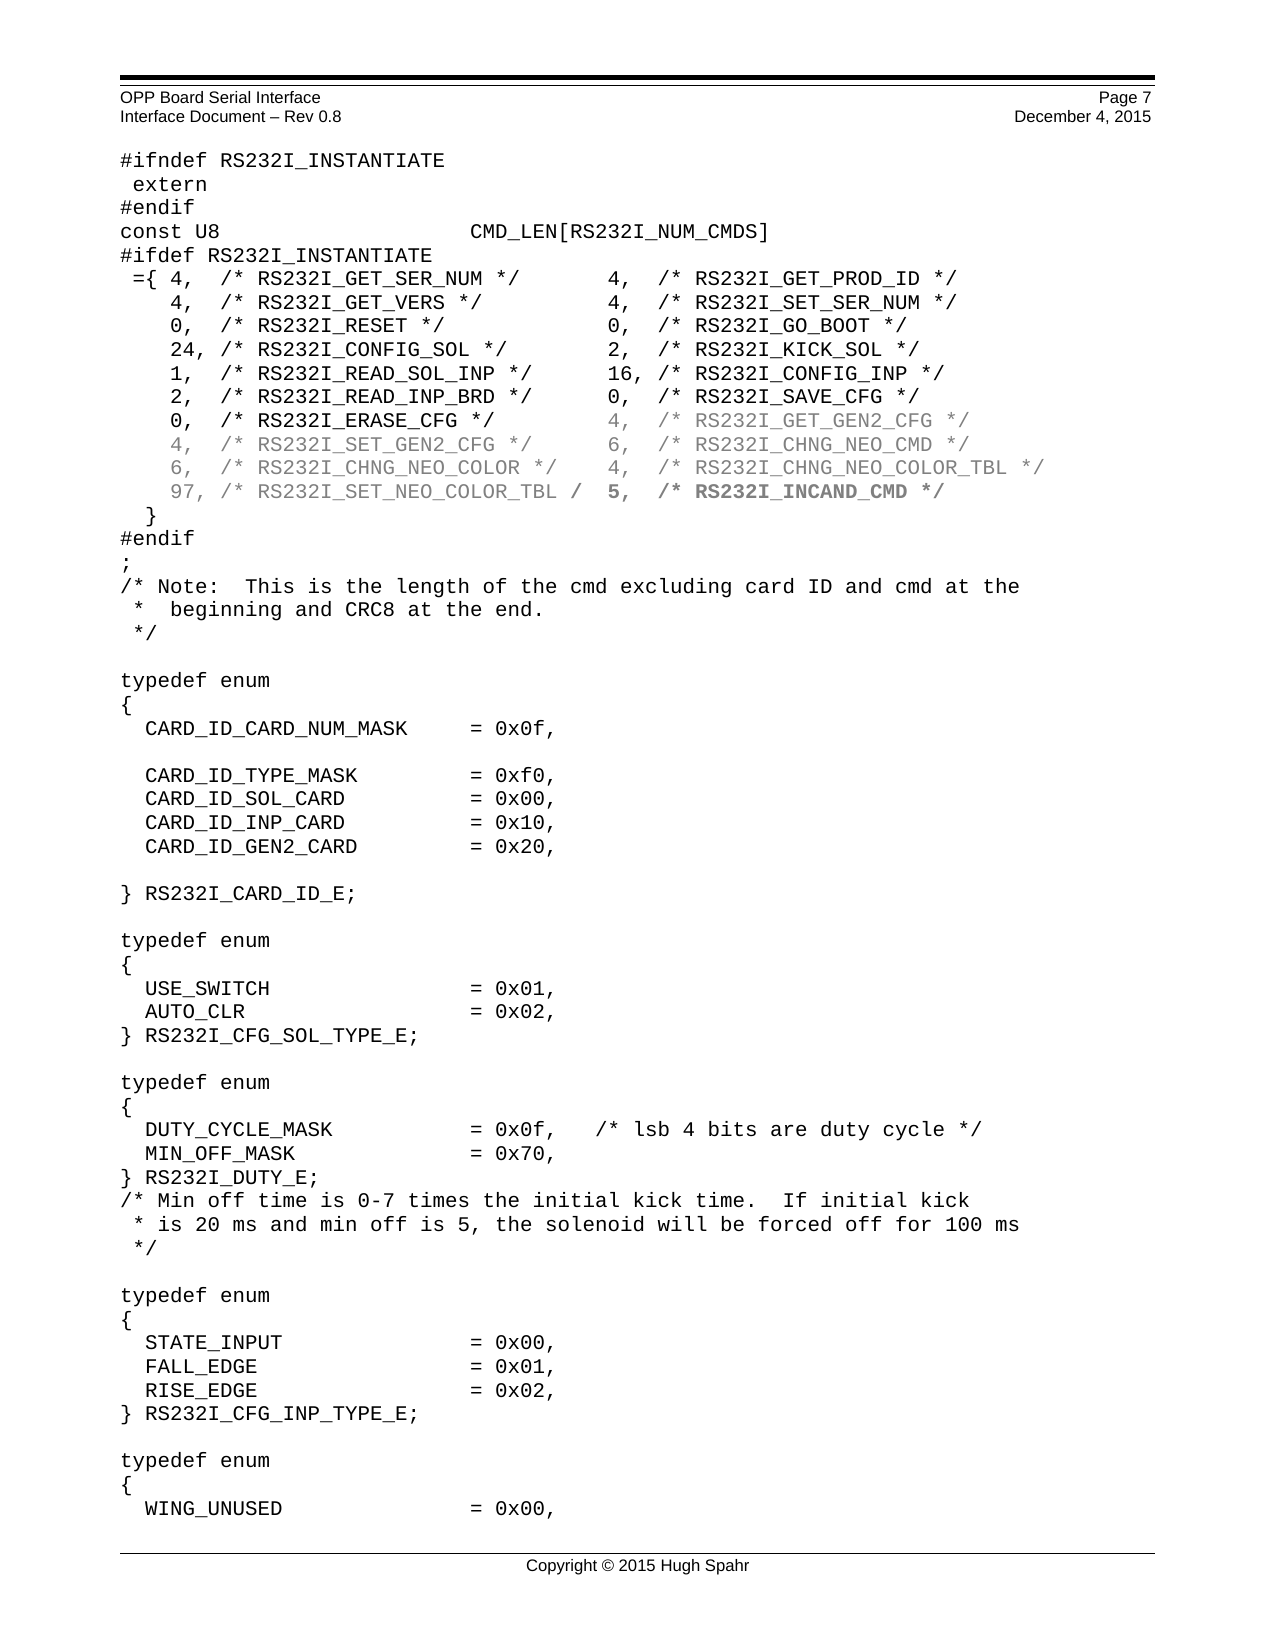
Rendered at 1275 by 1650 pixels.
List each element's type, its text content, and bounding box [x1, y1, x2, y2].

text { [120, 694, 1155, 717]
text typedef enum [120, 1072, 1155, 1096]
text RISE_EDGE = 0x02, [120, 1379, 1155, 1403]
text { [120, 1309, 1155, 1332]
text } RS232I_CARD_ID_E; [120, 883, 1155, 907]
text USE_SWITCH = 0x01, [120, 978, 1155, 1001]
text 0, /* RS232I_ERASE_CFG */ 4, /* RS232I_GET_GEN2_CFG */ [120, 410, 1155, 434]
text FALL_EDGE = 0x01, [120, 1356, 1155, 1379]
text CARD_ID_SOL_CARD = 0x00, [120, 788, 1155, 812]
text STATE_INPUT = 0x00, [120, 1332, 1155, 1356]
text 6, /* RS232I_CHNG_NEO_COLOR */ 4, /* RS232I_CHNG_NEO_COLOR_TBL */ [120, 457, 1155, 481]
text { [120, 1096, 1155, 1119]
text 4, /* RS232I_GET_VERS */ 4, /* RS232I_SET_SER_NUM */ [120, 292, 1155, 316]
text { [120, 954, 1155, 978]
text } RS232I_CFG_SOL_TYPE_E; [120, 1025, 1155, 1048]
text 1, /* RS232I_READ_SOL_INP */ 16, /* RS232I_CONFIG_INP */ [120, 363, 1155, 386]
text */ [120, 623, 1155, 647]
text */ [120, 1238, 1155, 1261]
text CARD_ID_GEN2_CARD = 0x20, [120, 836, 1155, 859]
text #endif [120, 197, 1155, 221]
text /* Min off time is 0-7 times the initial kick time. If initial kick [120, 1190, 1155, 1214]
text CARD_ID_TYPE_MASK = 0xf0, [120, 765, 1155, 788]
text CARD_ID_CARD_NUM_MASK = 0x0f, [120, 717, 1155, 741]
text WING_UNUSED = 0x00, [120, 1498, 1155, 1521]
text extern [120, 174, 1155, 197]
text * is 20 ms and min off is 5, the solenoid will be forced off for 100 ms [120, 1214, 1155, 1238]
text typedef enum [120, 1285, 1155, 1309]
text } RS232I_DUTY_E; [120, 1167, 1155, 1190]
text const U8 CMD_LEN[RS232I_NUM_CMDS] [120, 221, 1155, 244]
text } RS232I_CFG_INP_TYPE_E; [120, 1403, 1155, 1427]
text 24, /* RS232I_CONFIG_SOL */ 2, /* RS232I_KICK_SOL */ [120, 339, 1155, 363]
text typedef enum [120, 1451, 1155, 1474]
text 97, /* RS232I_SET_NEO_COLOR_TBL / 5, /* RS232I_INCAND_CMD */ [120, 481, 1155, 505]
text typedef enum [120, 670, 1155, 694]
text #ifndef RS232I_INSTANTIATE [120, 150, 1155, 174]
text ={ 4, /* RS232I_GET_SER_NUM */ 4, /* RS232I_GET_PROD_ID */ [120, 268, 1155, 292]
text ; [120, 552, 1155, 576]
text DUTY_CYCLE_MASK = 0x0f, /* lsb 4 bits are duty cycle */ [120, 1119, 1155, 1143]
text { [120, 1474, 1155, 1498]
text /* Note: This is the length of the cmd excluding card ID and cmd at the [120, 576, 1155, 599]
text * beginning and CRC8 at the end. [120, 599, 1155, 623]
text 0, /* RS232I_RESET */ 0, /* RS232I_GO_BOOT */ [120, 316, 1155, 339]
text 2, /* RS232I_READ_INP_BRD */ 0, /* RS232I_SAVE_CFG */ [120, 386, 1155, 410]
text } [120, 505, 1155, 528]
text 4, /* RS232I_SET_GEN2_CFG */ 6, /* RS232I_CHNG_NEO_CMD */ [120, 434, 1155, 457]
text AUTO_CLR = 0x02, [120, 1001, 1155, 1025]
text typedef enum [120, 930, 1155, 954]
text #ifdef RS232I_INSTANTIATE [120, 244, 1155, 268]
text MIN_OFF_MASK = 0x70, [120, 1143, 1155, 1167]
text #endif [120, 528, 1155, 552]
text CARD_ID_INP_CARD = 0x10, [120, 812, 1155, 836]
